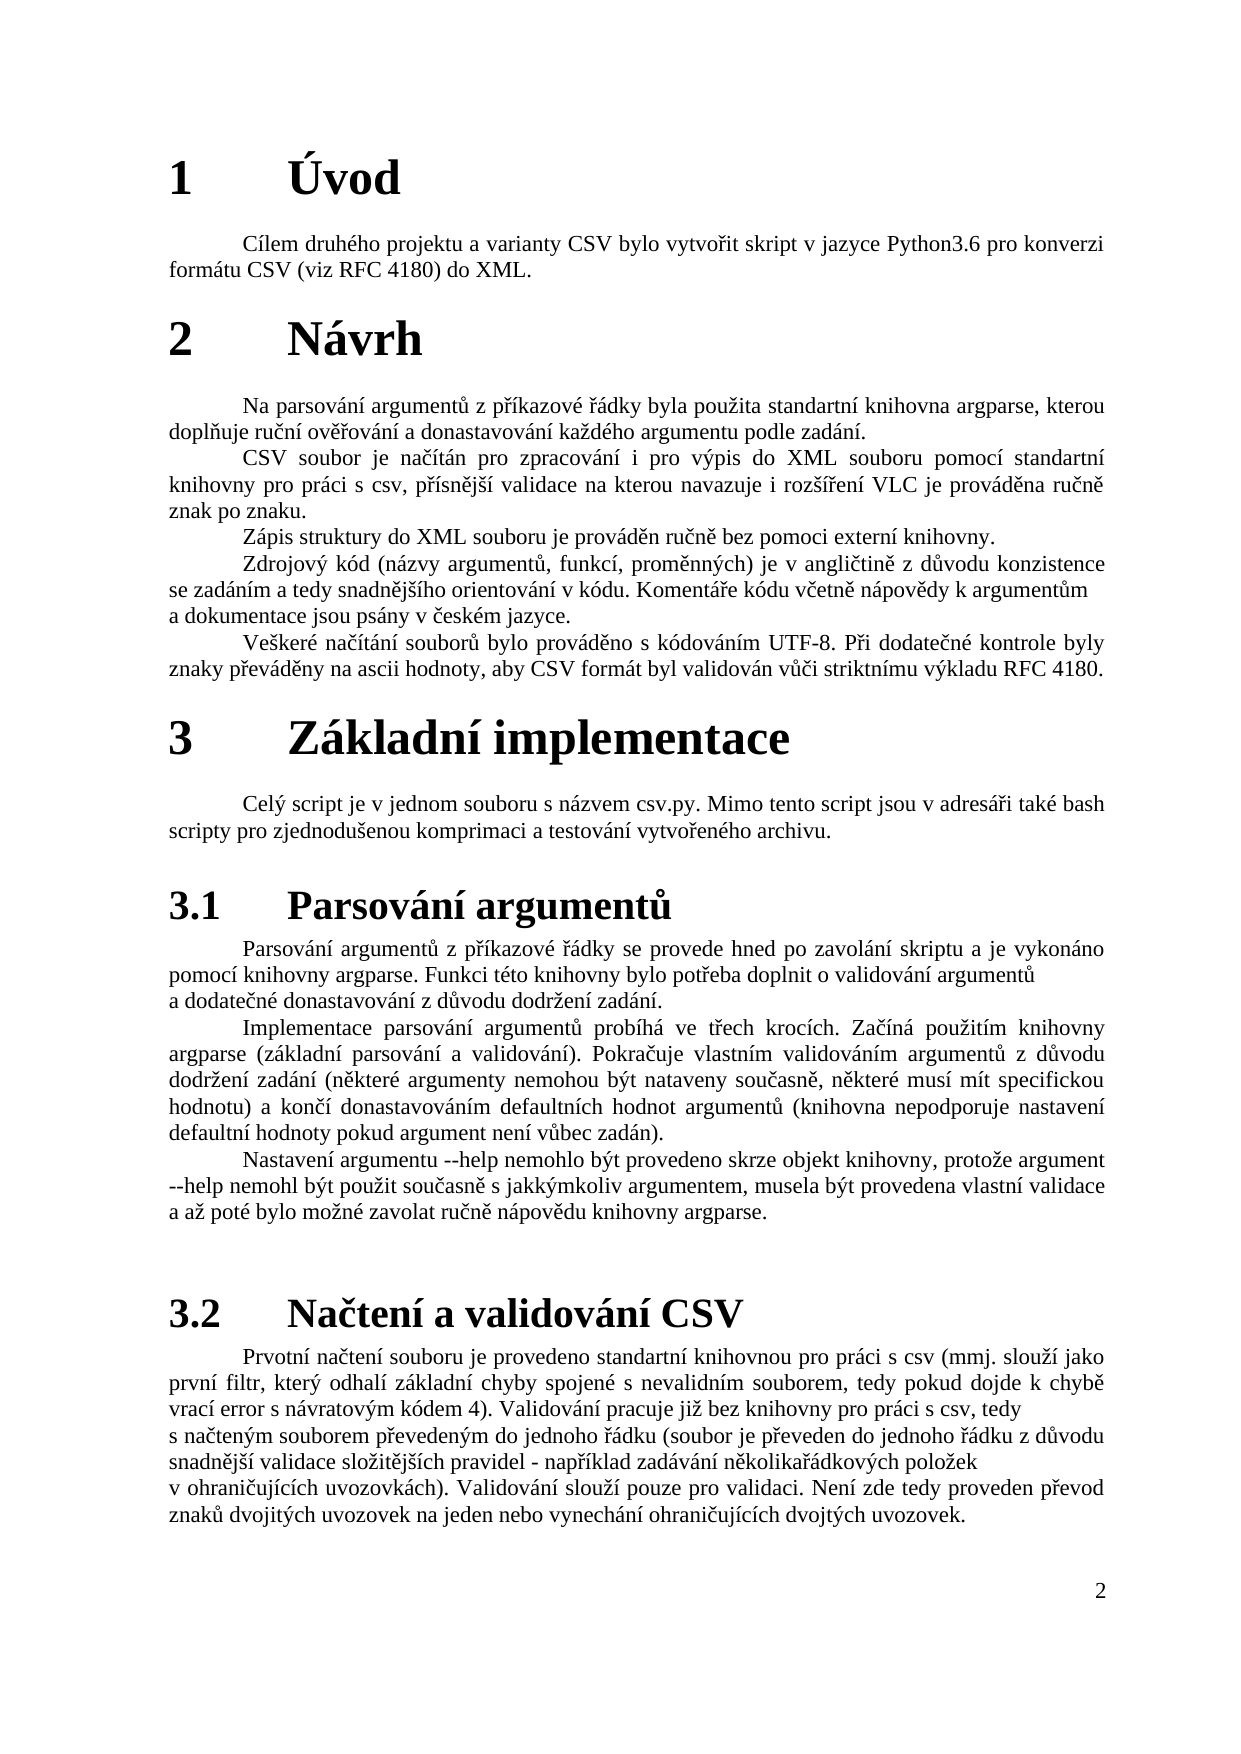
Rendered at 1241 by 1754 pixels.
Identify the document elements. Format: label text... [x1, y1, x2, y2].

subtitle Základní implementace [169, 708, 1106, 765]
text Celý script je v jednom souboru s názvem csv.py. Mimo tento script jsou v adresáři také bash scripty pro zjednodušenou komprimaci a testování vytvořeného archivu. [169, 790, 1106, 843]
text Veškeré načítání souborů bylo prováděno s kódováním UTF-8. Při dodatečné kontrole byly znaky převáděny na ascii hodnoty, aby CSV formát byl validován vůči striktnímu výkladu RFC 4180. [169, 629, 1106, 682]
text Implementace parsování argumentů probíhá ve třech krocích. Začíná použitím knihovny argparse (základní parsování a validování). Pokračuje vlastním validováním argumentů z důvodu dodržení zadání (některé argumenty nemohou být nataveny současně, některé musí mít specifickou hodnotu) a končí donastavováním defaultních hodnot argumentů (knihovna nepodporuje nastavení defaultní hodnoty pokud argument není vůbec zadán). [169, 1014, 1106, 1146]
text v ohraničujících uvozovkách). Validování slouží pouze pro validaci. Není zde tedy proveden převod znaků dvojitých uvozovek na jeden nebo vynechání ohraničujících dvojtých uvozovek. [169, 1474, 1106, 1527]
text s načteným souborem převedeným do jednoho řádku (soubor je převeden do jednoho řádku z důvodu snadnější validace složitějších pravidel - například zadávání několikařádkových položek [169, 1422, 1106, 1474]
subtitle Návrh [169, 309, 1106, 367]
text Na parsování argumentů z příkazové řádky byla použita standartní knihovna argparse, kterou doplňuje ruční ověřování a donastavování každého argumentu podle zadání. [169, 392, 1106, 444]
text Zápis struktury do XML souboru je prováděn ručně bez pomoci externí knihovny. [169, 523, 1106, 550]
text Parsování argumentů z příkazové řádky se provede hned po zavolání skriptu a je vykonáno pomocí knihovny argparse. Funkci této knihovny bylo potřeba doplnit o validování argumentů [169, 935, 1106, 987]
text Nastavení argumentu --help nemohlo být provedeno skrze objekt knihovny, protože argument --help nemohl být použit současně s jakkýmkoliv argumentem, musela být provedena vlastní validace a až poté bylo možné zavolat ručně nápovědu knihovny argparse. [169, 1146, 1106, 1225]
text a dokumentace jsou psány v českém jazyce. [169, 602, 1106, 629]
text Prvotní načtení souboru je provedeno standartní knihovnou pro práci s csv (mmj. slouží jako první filtr, který odhalí základní chyby spojené s nevalidním souborem, tedy pokud dojde k chybě vrací error s návratovým kódem 4). Validování pracuje již bez knihovny pro práci s csv, tedy [169, 1343, 1106, 1422]
text CSV soubor je načítán pro zpracování i pro výpis do XML souboru pomocí standartní knihovny pro práci s csv, přísnější validace na kterou navazuje i rozšíření VLC je prováděna ručně znak po znaku. [169, 444, 1106, 523]
text Zdrojový kód (názvy argumentů, funkcí, proměnných) je v angličtině z důvodu konzistence se zadáním a tedy snadnějšího orientování v kódu. Komentáře kódu včetně nápovědy k argumentům [169, 550, 1106, 602]
subtitle Parsování argumentů [169, 881, 1106, 928]
text a dodatečné donastavování z důvodu dodržení zadání. [169, 987, 1106, 1014]
text Cílem druhého projektu a varianty CSV bylo vytvořit skript v jazyce Python3.6 pro konverzi formátu CSV (viz RFC 4180) do XML. [169, 230, 1106, 283]
subtitle Úvod [169, 148, 1106, 205]
subtitle Načtení a validování CSV [169, 1288, 1106, 1336]
